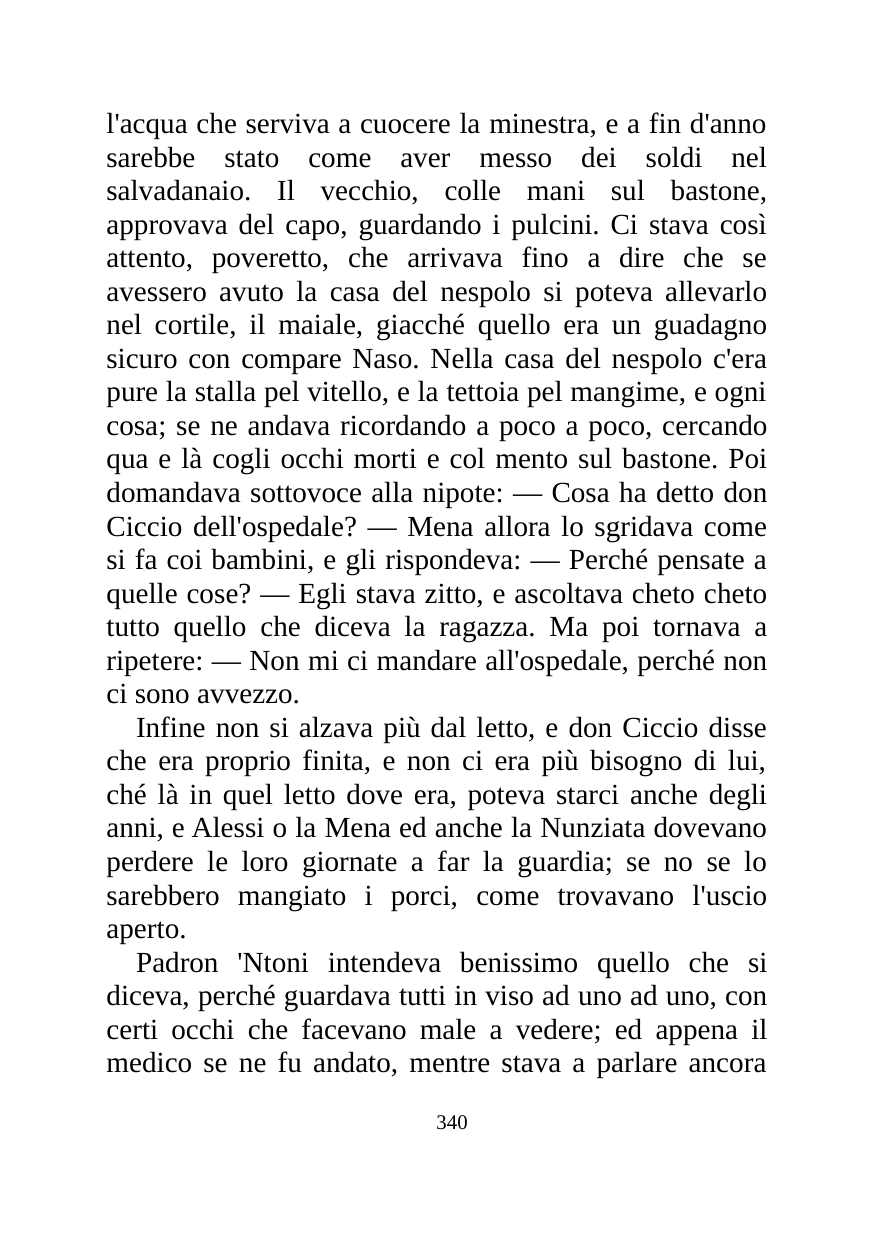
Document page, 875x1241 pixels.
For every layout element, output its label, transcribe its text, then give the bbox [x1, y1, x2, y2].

text Infine non si alzava più dal letto, e don Ciccio disse che era proprio finita, e non ci era più bisogno di lui, ché là in quel letto dove era, poteva starci anche degli anni, e Alessi o la Mena ed anche la Nunziata dovevano perdere le loro giornate a far la guardia; se no se lo sarebbero mangiato i porci, come trovavano l'uscio aperto. [106, 710, 768, 945]
text l'acqua che serviva a cuocere la minestra, e a fin d'anno sarebbe stato come aver messo dei soldi nel salvadanaio. Il vecchio, colle mani sul bastone, approvava del capo, guardando i pulcini. Ci stava così attento, poveretto, che arrivava fino a dire che se avessero avuto la casa del nespolo si poteva allevarlo nel cortile, il maiale, giacché quello era un guadagno sicuro con compare Naso. Nella casa del nespolo c'era pure la stalla pel vitello, e la tettoia pel mangime, e ogni cosa; se ne andava ricordando a poco a poco, cercando qua e là cogli occhi morti e col mento sul bastone. Poi domandava sottovoce alla nipote: — Cosa ha detto don Ciccio dell'ospedale? — Mena allora lo sgridava come si fa coi bambini, e gli rispondeva: — Perché pensate a quelle cose? — Egli stava zitto, e ascoltava cheto cheto tutto quello che diceva la ragazza. Ma poi tornava a ripetere: — Non mi ci mandare all'ospedale, perché non ci sono avvezzo. [106, 106, 768, 710]
text Padron 'Ntoni intendeva benissimo quello che si diceva, perché guardava tutti in viso ad uno ad uno, con certi occhi che facevano male a vedere; ed appena il medico se ne fu andato, mentre stava a parlare ancora [106, 945, 768, 1079]
